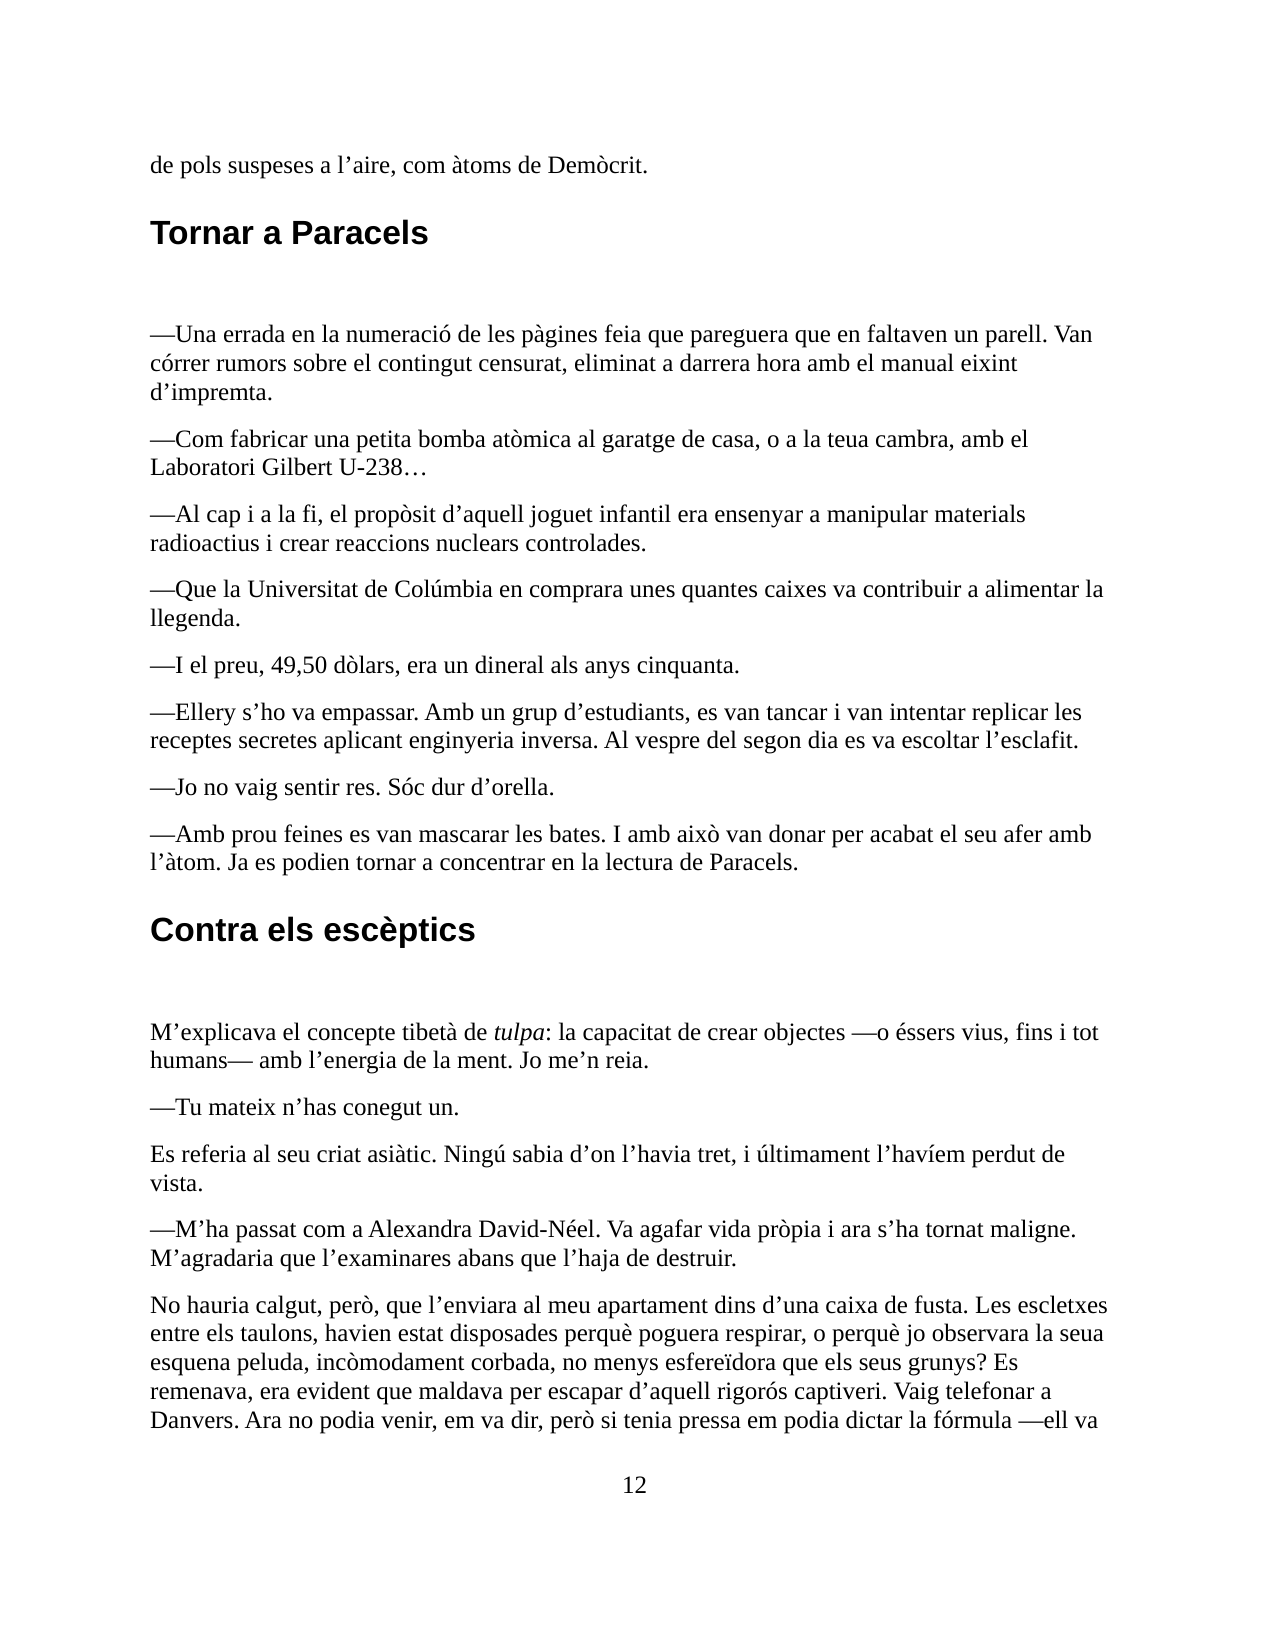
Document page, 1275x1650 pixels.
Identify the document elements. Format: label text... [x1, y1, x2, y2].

text M’explicava el concepte tibetà de tulpa: la capacitat de crear objectes —o éssers vius, fins i tot humans— amb l’energia de la ment. Jo me’n reia. [150, 1017, 1125, 1074]
text —Com fabricar una petita bomba atòmica al garatge de casa, o a la teua cambra, amb el Laboratori Gilbert U-238… [150, 424, 1125, 481]
text —Tu mateix n’has conegut un. [150, 1092, 1125, 1121]
text —Amb prou feines es van mascarar les bates. I amb això van donar per acabat el seu afer amb l’àtom. Ja es podien tornar a concentrar en la lectura de Paracels. [150, 819, 1125, 876]
text —Al cap i a la fi, el propòsit d’aquell joguet infantil era ensenyar a manipular materials radioactius i crear reaccions nuclears controlades. [150, 499, 1125, 557]
text —Jo no vaig sentir res. Sóc dur d’orella. [150, 772, 1125, 801]
text —M’ha passat com a Alexandra David-Néel. Va agafar vida pròpia i ara s’ha tornat maligne. M’agradaria que l’examinares abans que l’haja de destruir. [150, 1214, 1125, 1272]
subtitle Contra els escèptics [150, 910, 1125, 949]
subtitle Tornar a Paracels [150, 213, 1125, 251]
text —Una errada en la numeració de les pàgines feia que pareguera que en faltaven un parell. Van córrer rumors sobre el contingut censurat, eliminat a darrera hora amb el manual eixint d’impremta. [150, 319, 1125, 406]
text de pols suspeses a l’aire, com àtoms de Demòcrit. [150, 150, 1125, 179]
text No hauria calgut, però, que l’enviara al meu apartament dins d’una caixa de fusta. Les escletxes entre els taulons, havien estat disposades perquè poguera respirar, o perquè jo observara la seua esquena peluda, incòmodament corbada, no menys esfereïdora que els seus grunys? Es remenava, era evident que maldava per escapar d’aquell rigorós captiveri. Vaig telefonar a Danvers. Ara no podia venir, em va dir, però si tenia pressa em podia dictar la fórmula —ell va [150, 1290, 1125, 1433]
text Es referia al seu criat asiàtic. Ningú sabia d’on l’havia tret, i últimament l’havíem perdut de vista. [150, 1139, 1125, 1196]
text —Ellery s’ho va empassar. Amb un grup d’estudiants, es van tancar i van intentar replicar les receptes secretes aplicant enginyeria inversa. Al vespre del segon dia es va escoltar l’esclafit. [150, 697, 1125, 754]
text —I el preu, 49,50 dòlars, era un dineral als anys cinquanta. [150, 650, 1125, 679]
text —Que la Universitat de Colúmbia en comprara unes quantes caixes va contribuir a alimentar la llegenda. [150, 574, 1125, 632]
